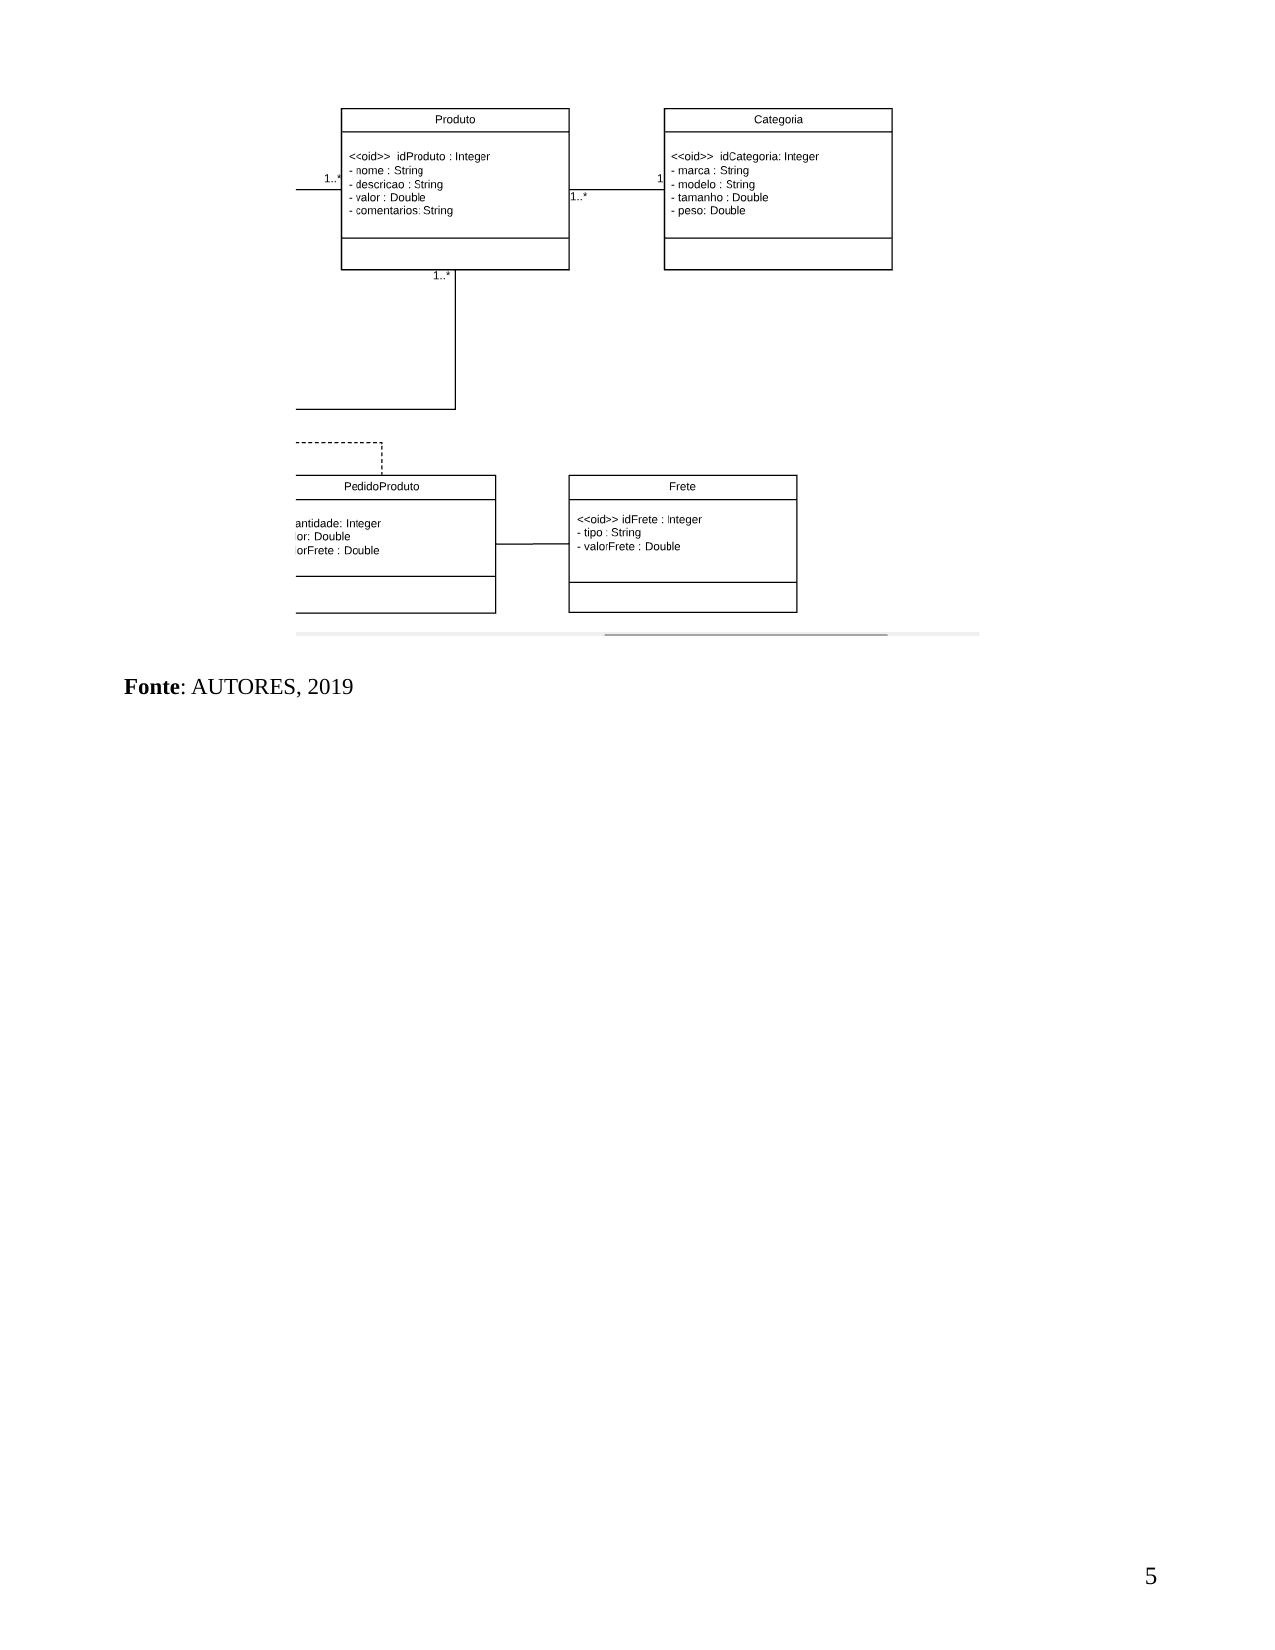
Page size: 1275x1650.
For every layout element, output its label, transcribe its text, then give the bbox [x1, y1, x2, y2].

table_cell Fonte: AUTORES, 2019 [118, 668, 1157, 705]
picture [295, 64, 980, 636]
table_cell [118, 59, 1157, 667]
